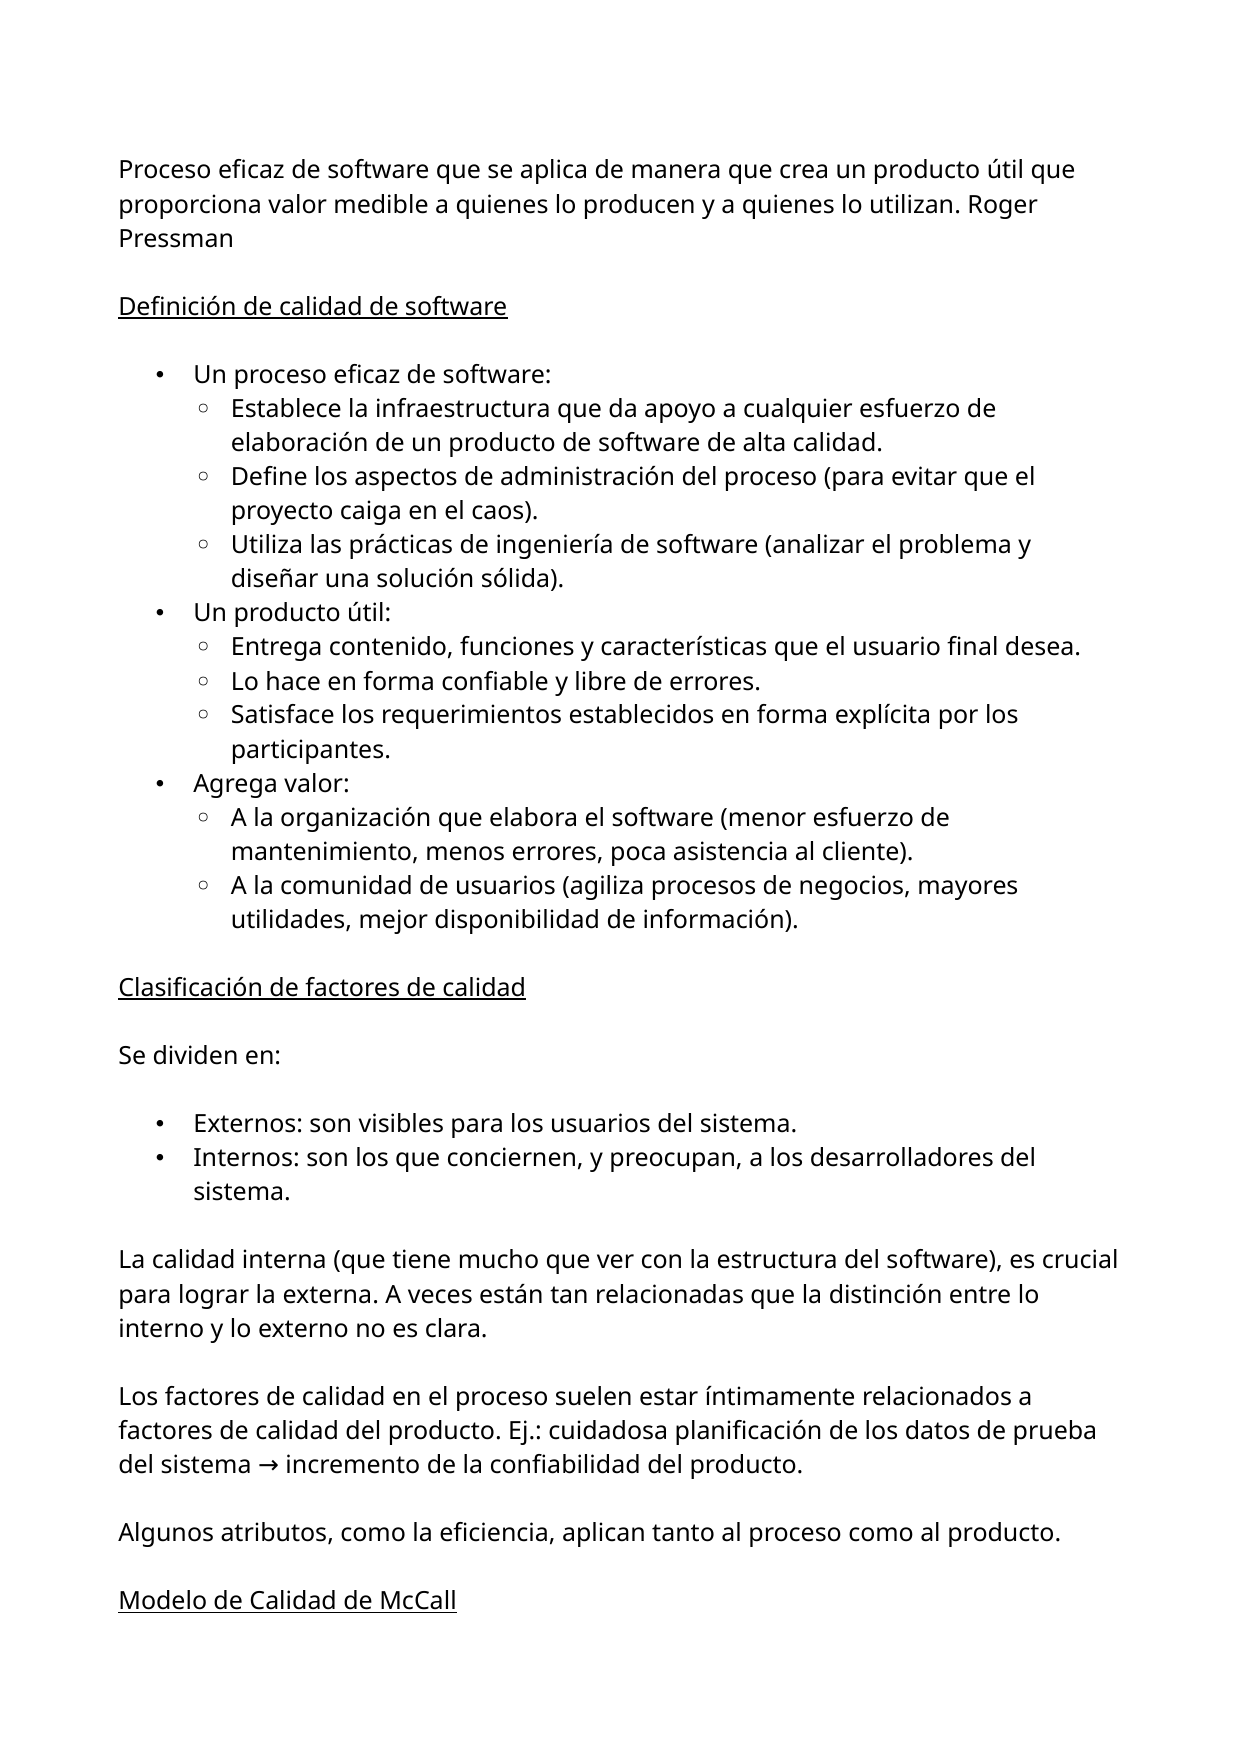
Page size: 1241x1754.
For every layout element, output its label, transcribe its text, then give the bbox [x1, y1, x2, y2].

list A la comunidad de usuarios (agiliza procesos de negocios, mayores utilidades, mejor disponibilidad de información). [193, 867, 1122, 936]
list A la organización que elabora el software (menor esfuerzo de mantenimiento, menos errores, poca asistencia al cliente). [193, 799, 1122, 867]
text La calidad interna (que tiene mucho que ver con la estructura del software), es crucial para lograr la externa. A veces están tan relacionadas que la distinción entre lo interno y lo externo no es clara. [118, 1242, 1122, 1344]
text Se dividen en: [118, 1038, 1122, 1072]
list Establece la infraestructura que da apoyo a cualquier esfuerzo de elaboración de un producto de software de alta calidad. [193, 391, 1122, 459]
list Externos: son visibles para los usuarios del sistema. [156, 1106, 1122, 1140]
text Definición de calidad de software [118, 288, 1122, 322]
list Internos: son los que conciernen, y preocupan, a los desarrolladores del sistema. [156, 1140, 1122, 1208]
text Modelo de Calidad de McCall [118, 1583, 1122, 1617]
list Define los aspectos de administración del proceso (para evitar que el proyecto caiga en el caos). [193, 459, 1122, 527]
list Entrega contenido, funciones y características que el usuario final desea. [193, 629, 1122, 663]
list Utiliza las prácticas de ingeniería de software (analizar el problema y diseñar una solución sólida). [193, 527, 1122, 595]
text Los factores de calidad en el proceso suelen estar íntimamente relacionados a factores de calidad del producto. Ej.: cuidadosa planificación de los datos de prueba del sistema → incremento de la confiabilidad del producto. [118, 1378, 1122, 1481]
list Un proceso eficaz de software: [156, 357, 1122, 391]
list Agrega valor: [156, 765, 1122, 799]
text Proceso eficaz de software que se aplica de manera que crea un producto útil que proporciona valor medible a quienes lo producen y a quienes lo utilizan. Roger Pressman [118, 152, 1122, 254]
list Satisface los requerimientos establecidos en forma explícita por los participantes. [193, 697, 1122, 765]
text Algunos atributos, como la eficiencia, aplican tanto al proceso como al producto. [118, 1515, 1122, 1549]
text Clasificación de factores de calidad [118, 970, 1122, 1004]
list Un producto útil: [156, 595, 1122, 629]
list Lo hace en forma confiable y libre de errores. [193, 663, 1122, 697]
